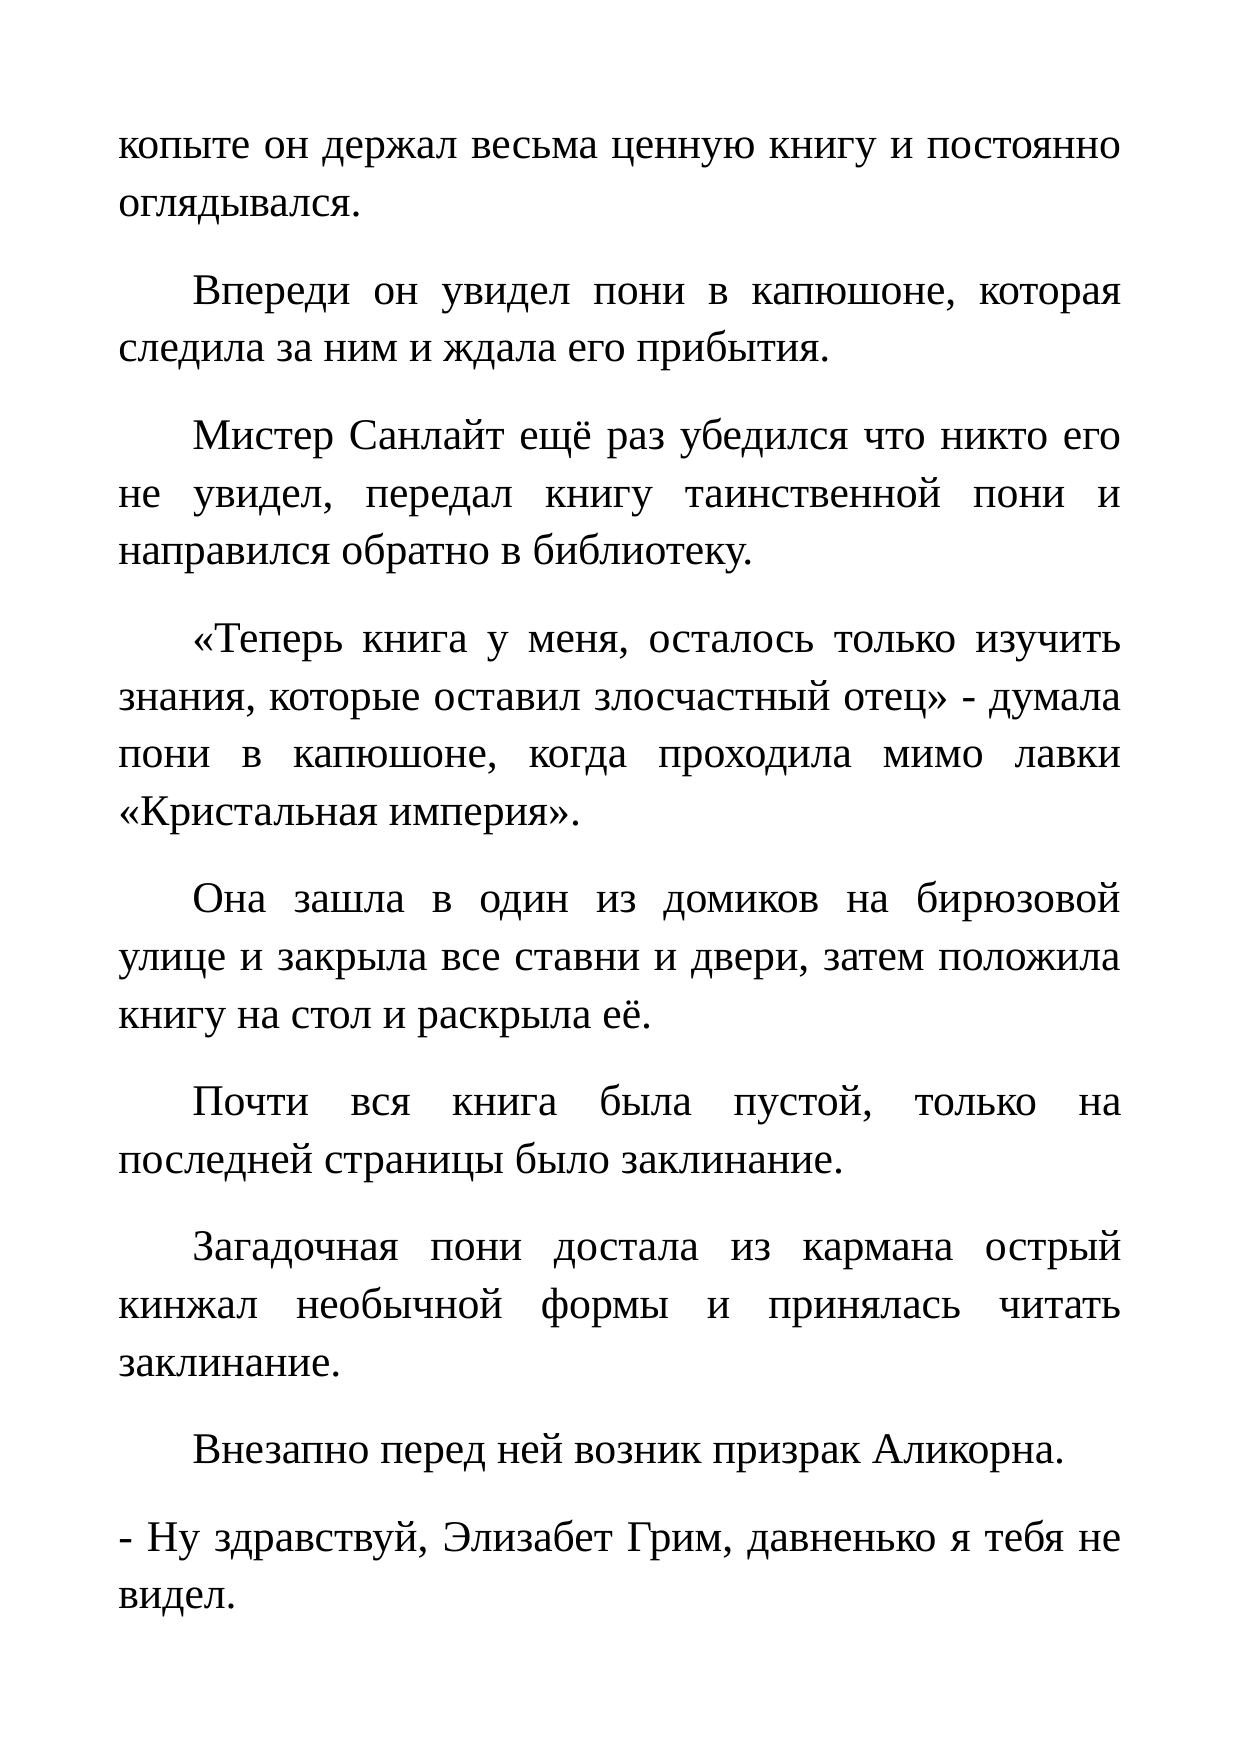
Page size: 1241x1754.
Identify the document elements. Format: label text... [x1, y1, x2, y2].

text Внезапно перед ней возник призрак Аликорна. [118, 1423, 1122, 1473]
text Почти вся книга была пустой, только на последней страницы было заклинание. [118, 1075, 1122, 1183]
text Мистер Санлайт ещё раз убедился что никто его не увидел, передал книгу таинственной пони и направился обратно в библиотеку. [118, 408, 1122, 574]
text Загадочная пони достала из кармана острый кинжал необычной формы и принялась читать заклинание. [118, 1220, 1122, 1386]
text Впереди он увидел пони в капюшоне, которая следила за ним и ждала его прибытия. [118, 263, 1122, 371]
text «Теперь книга у меня, осталось только изучить знания, которые оставил злосчастный отец» - думала пони в капюшоне, когда проходила мимо лавки «Кристальная империя». [118, 611, 1122, 835]
text копыте он держал весьма ценную книгу и постоянно оглядывался. [118, 118, 1122, 226]
text - Ну здравствуй, Элизабет Грим, давненько я тебя не видел. [118, 1510, 1122, 1618]
text Она зашла в один из домиков на бирюзовой улице и закрыла все ставни и двери, затем положила книгу на стол и раскрыла её. [118, 872, 1122, 1038]
